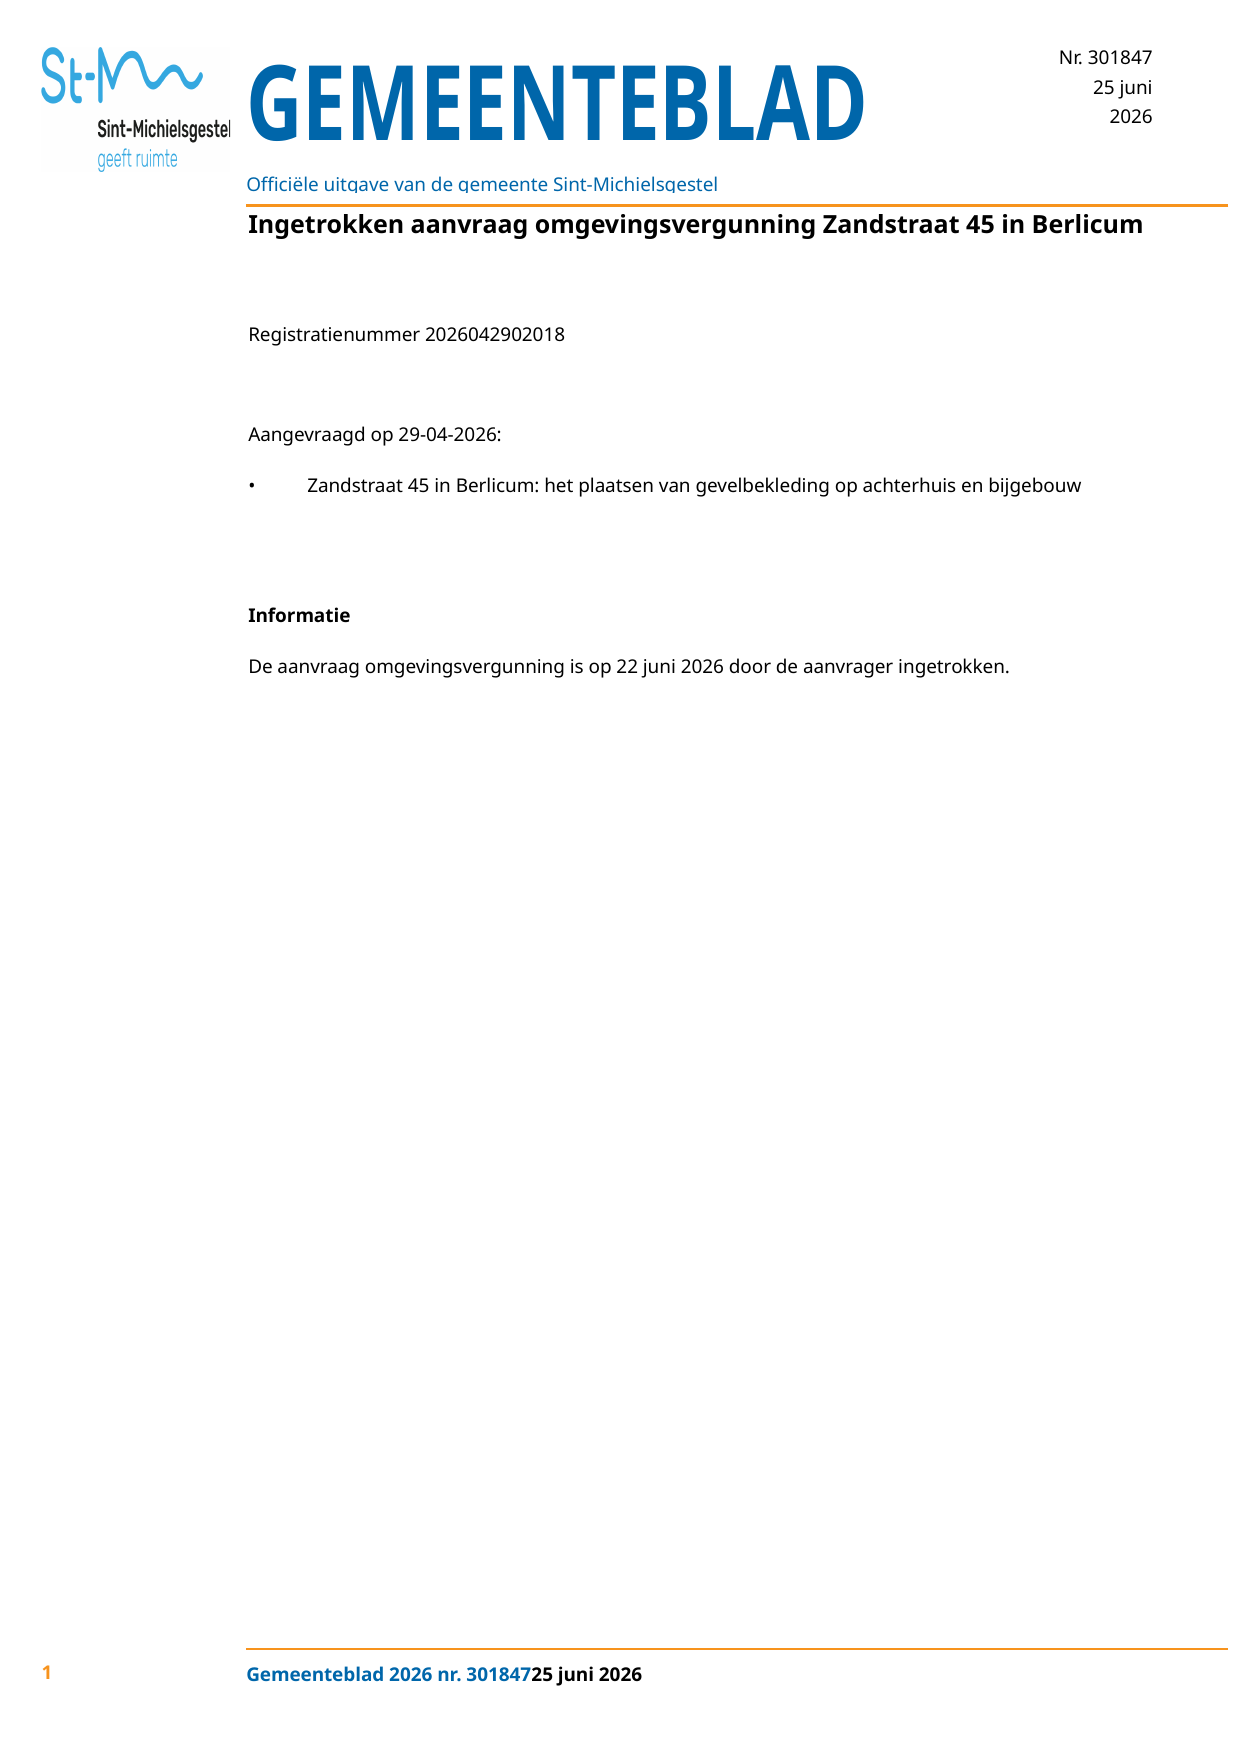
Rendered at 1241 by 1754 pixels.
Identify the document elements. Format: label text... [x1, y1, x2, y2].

picture [41, 47, 231, 172]
text Registratienummer 2026042902018 [248, 321, 1152, 346]
list Zandstraat 45 in Berlicum: het plaatsen van gevelbekleding op achterhuis en bijgebouw [248, 472, 1152, 498]
text Informatie [248, 602, 1152, 628]
text De aanvraag omgevingsvergunning is op 22 juni 2026 door de aanvrager ingetrokken. [248, 653, 1152, 678]
text Ingetrokken aanvraag omgevingsvergunning Zandstraat 45 in Berlicum [248, 207, 1152, 241]
text Aangevraagd op 29-04-2026: [248, 422, 1152, 447]
